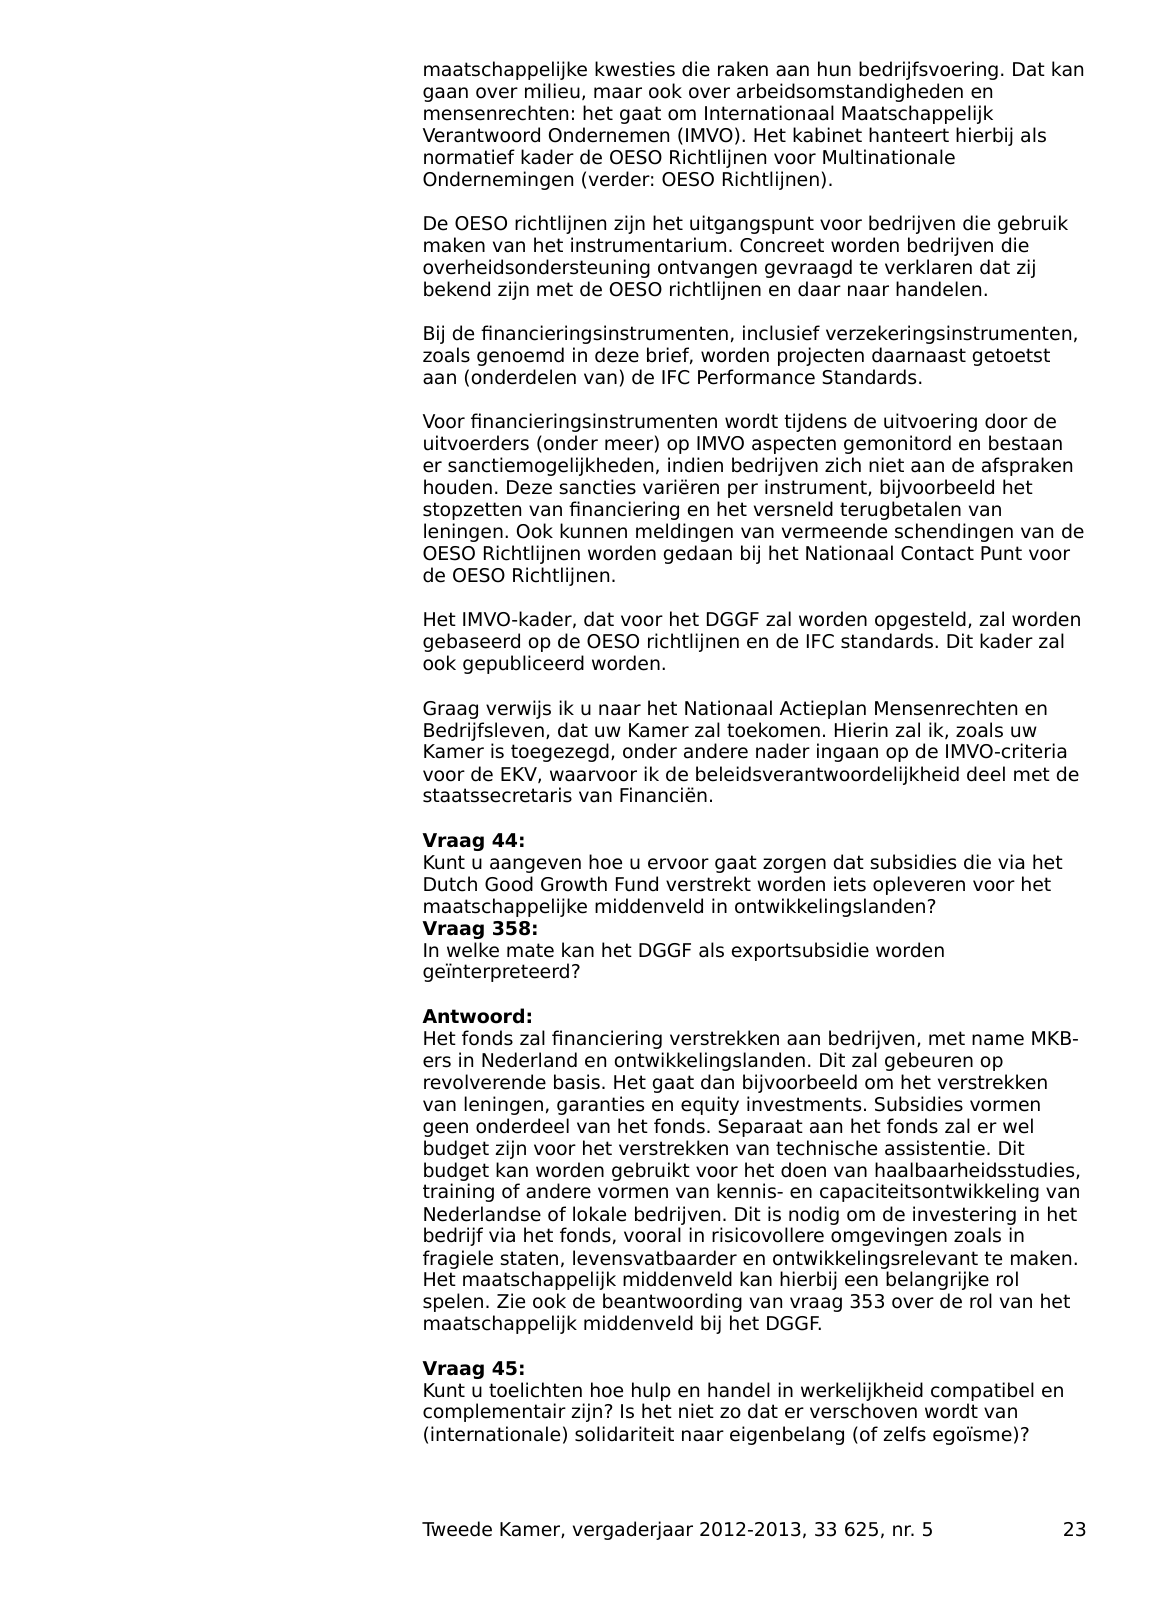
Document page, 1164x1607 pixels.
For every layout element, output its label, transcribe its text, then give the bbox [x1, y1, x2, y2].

text Vraag 44: [422, 829, 1087, 852]
text Het IMVO-kader, dat voor het DGGF zal worden opgesteld, zal worden gebaseerd op de OESO richtlijnen en de IFC standards. Dit kader zal ook gepubliceerd worden. [422, 609, 1087, 675]
text Het fonds zal financiering verstrekken aan bedrijven, met name MKB-ers in Nederland en ontwikkelingslanden. Dit zal gebeuren op revolverende basis. Het gaat dan bijvoorbeeld om het verstrekken van leningen, garanties en equity investments. Subsidies vormen geen onderdeel van het fonds. Separaat aan het fonds zal er wel budget zijn voor het verstrekken van technische assistentie. Dit budget kan worden gebruikt voor het doen van haalbaarheidsstudies, training of andere vormen van kennis- en capaciteitsontwikkeling van Nederlandse of lokale bedrijven. Dit is nodig om de investering in het bedrijf via het fonds, vooral in risicovollere omgevingen zoals in fragiele staten, levensvatbaarder en ontwikkelingsrelevant te maken. Het maatschappelijk middenveld kan hierbij een belangrijke rol spelen. Zie ook de beantwoording van vraag 353 over de rol van het maatschappelijk middenveld bij het DGGF. [422, 1028, 1087, 1335]
text Antwoord: [422, 1006, 1087, 1028]
text De OESO richtlijnen zijn het uitgangspunt voor bedrijven die gebruik maken van het instrumentarium. Concreet worden bedrijven die overheidsondersteuning ontvangen gevraagd te verklaren dat zij bekend zijn met de OESO richtlijnen en daar naar handelen. [422, 213, 1087, 301]
text Graag verwijs ik u naar het Nationaal Actieplan Mensenrechten en Bedrijfsleven, dat uw Kamer zal toekomen. Hierin zal ik, zoals uw Kamer is toegezegd, onder andere nader ingaan op de IMVO-criteria voor de EKV, waarvoor ik de beleidsverantwoordelijkheid deel met de staatssecretaris van Financiën. [422, 697, 1087, 807]
text Bij de financieringsinstrumenten, inclusief verzekeringsinstrumenten, zoals genoemd in deze brief, worden projecten daarnaast getoetst aan (onderdelen van) de IFC Performance Standards. [422, 323, 1087, 389]
text In welke mate kan het DGGF als exportsubsidie worden geïnterpreteerd? [422, 939, 1087, 983]
text maatschappelijke kwesties die raken aan hun bedrijfsvoering. Dat kan gaan over milieu, maar ook over arbeidsomstandigheden en mensenrechten: het gaat om Internationaal Maatschappelijk Verantwoord Ondernemen (IMVO). Het kabinet hanteert hierbij als normatief kader de OESO Richtlijnen voor Multinationale Ondernemingen (verder: OESO Richtlijnen). [422, 59, 1087, 191]
text Vraag 45: [422, 1357, 1087, 1379]
text Kunt u aangeven hoe u ervoor gaat zorgen dat subsidies die via het Dutch Good Growth Fund verstrekt worden iets opleveren voor het maatschappelijke middenveld in ontwikkelingslanden? [422, 852, 1087, 917]
text Vraag 358: [422, 917, 1087, 939]
text Kunt u toelichten hoe hulp en handel in werkelijkheid compatibel en complementair zijn? Is het niet zo dat er verschoven wordt van (internationale) solidariteit naar eigenbelang (of zelfs egoïsme)? [422, 1379, 1087, 1445]
text Voor financieringsinstrumenten wordt tijdens de uitvoering door de uitvoerders (onder meer) op IMVO aspecten gemonitord en bestaan er sanctiemogelijkheden, indien bedrijven zich niet aan de afspraken houden. Deze sancties variëren per instrument, bijvoorbeeld het stopzetten van financiering en het versneld terugbetalen van leningen. Ook kunnen meldingen van vermeende schendingen van de OESO Richtlijnen worden gedaan bij het Nationaal Contact Punt voor de OESO Richtlijnen. [422, 411, 1087, 587]
